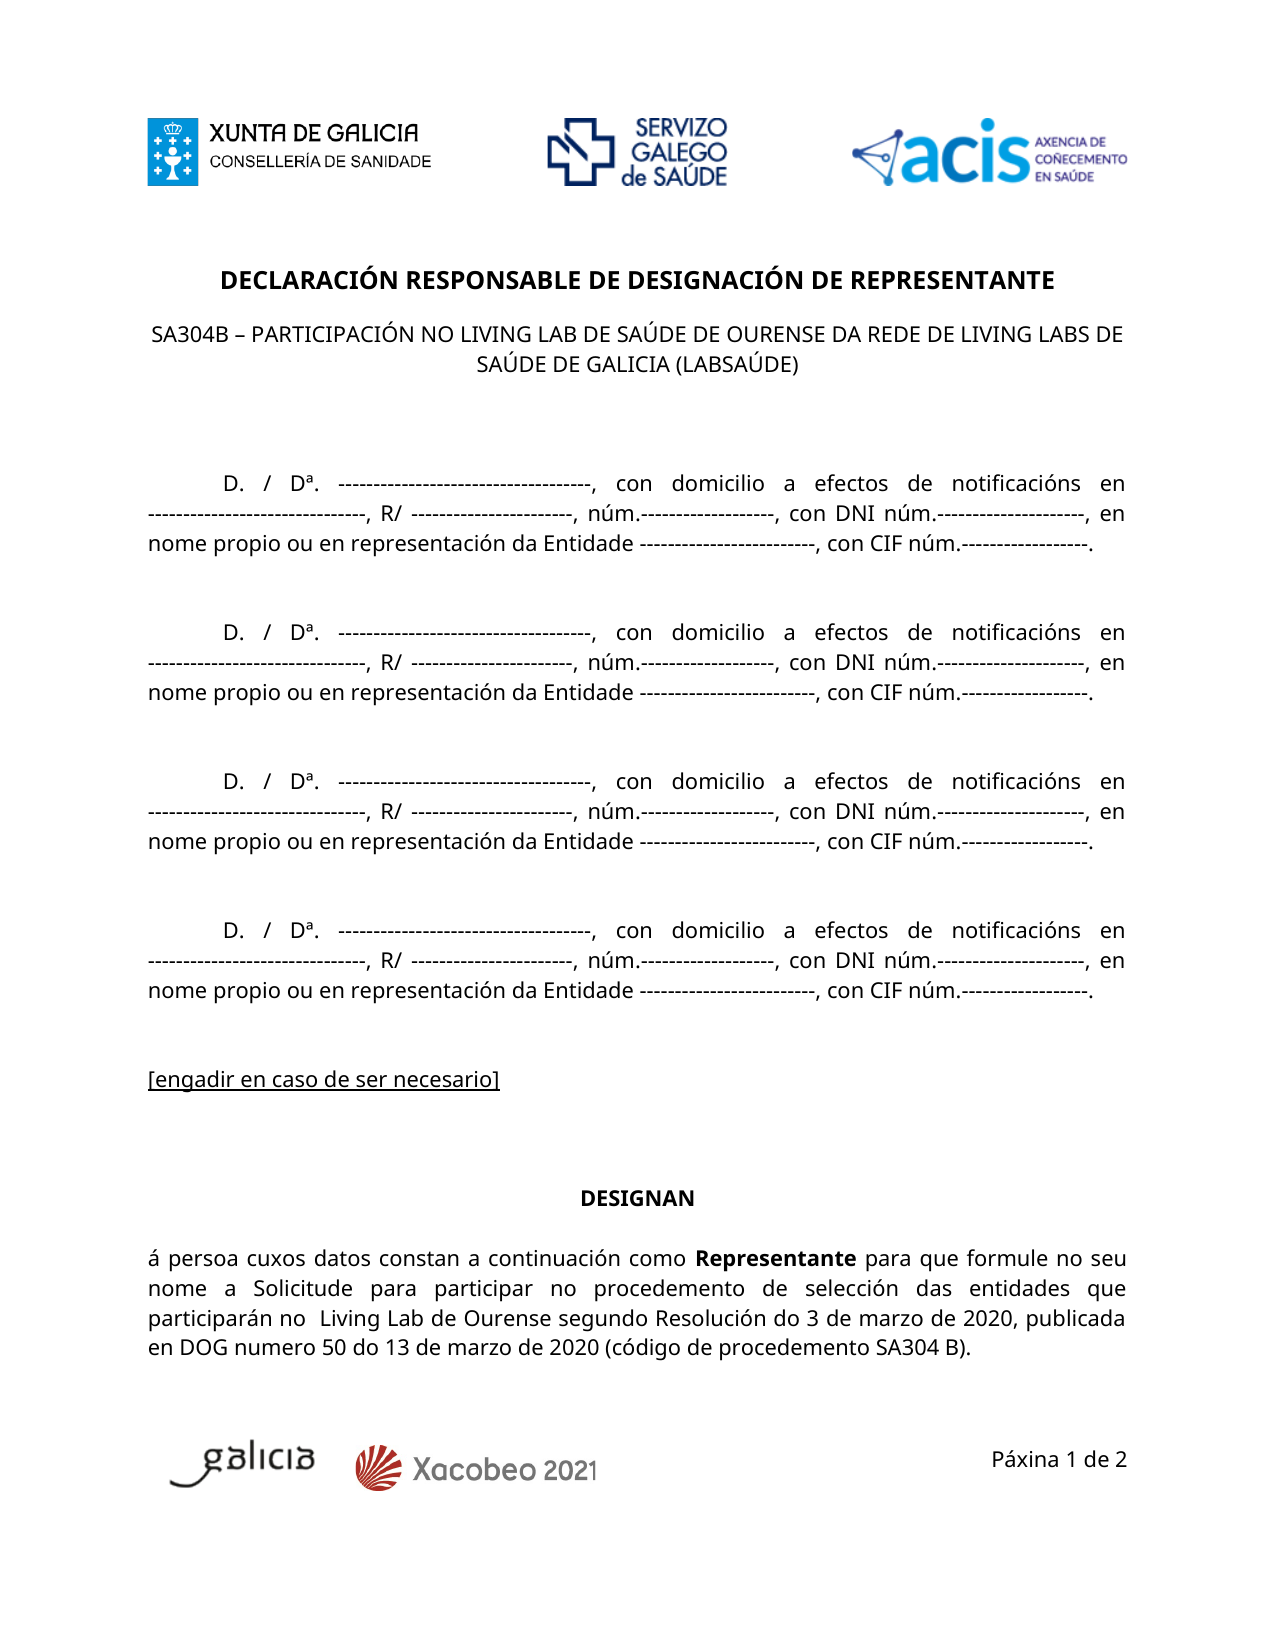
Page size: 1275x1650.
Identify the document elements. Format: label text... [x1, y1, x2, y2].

picture [547, 118, 728, 186]
picture [199, 118, 431, 186]
picture [155, 167, 161, 174]
picture [184, 138, 191, 144]
picture [149, 1418, 340, 1513]
text DECLARACIÓN RESPONSABLE DE DESIGNACIÓN DE REPRESENTANTE [148, 263, 1127, 297]
text SA304B – PARTICIPACIÓN NO LIVING LAB DE SAÚDE DE OURENSE DA REDE DE LIVING LABS DE SAÚDE DE GALICIA (LABSAÚDE) [148, 319, 1127, 379]
picture [165, 148, 181, 179]
text D. / Dª. ------------------------------------, con domicilio a efectos de notificacións en -------------------------------, R/ -----------------------, núm.-------------------, con DNI núm.---------------------, en nome propio ou en representación da Entidade -------------------------, con CIF núm.------------------. [148, 617, 1127, 707]
picture [184, 152, 191, 159]
text D. / Dª. ------------------------------------, con domicilio a efectos de notificacións en -------------------------------, R/ -----------------------, núm.-------------------, con DNI núm.---------------------, en nome propio ou en representación da Entidade -------------------------, con CIF núm.------------------. [148, 766, 1127, 856]
text [engadir en caso de ser necesario] [148, 1064, 1127, 1094]
text D. / Dª. ------------------------------------, con domicilio a efectos de notificacións en -------------------------------, R/ -----------------------, núm.-------------------, con DNI núm.---------------------, en nome propio ou en representación da Entidade -------------------------, con CIF núm.------------------. [148, 468, 1127, 558]
picture [184, 167, 191, 174]
text D. / Dª. ------------------------------------, con domicilio a efectos de notificacións en -------------------------------, R/ -----------------------, núm.-------------------, con DNI núm.---------------------, en nome propio ou en representación da Entidade -------------------------, con CIF núm.------------------. [148, 915, 1127, 1004]
text á persoa cuxos datos constan a continuación como Representante para que formule no seu nome a Solicitude para participar no procedemento de selección das entidades que participarán no Living Lab de Ourense segundo Resolución do 3 de marzo de 2020, publicada en DOG numero 50 do 13 de marzo de 2020 (código de procedemento SA304 B). [148, 1243, 1127, 1362]
text DESIGNAN [148, 1183, 1127, 1213]
picture [852, 118, 1128, 186]
picture [355, 1445, 596, 1491]
